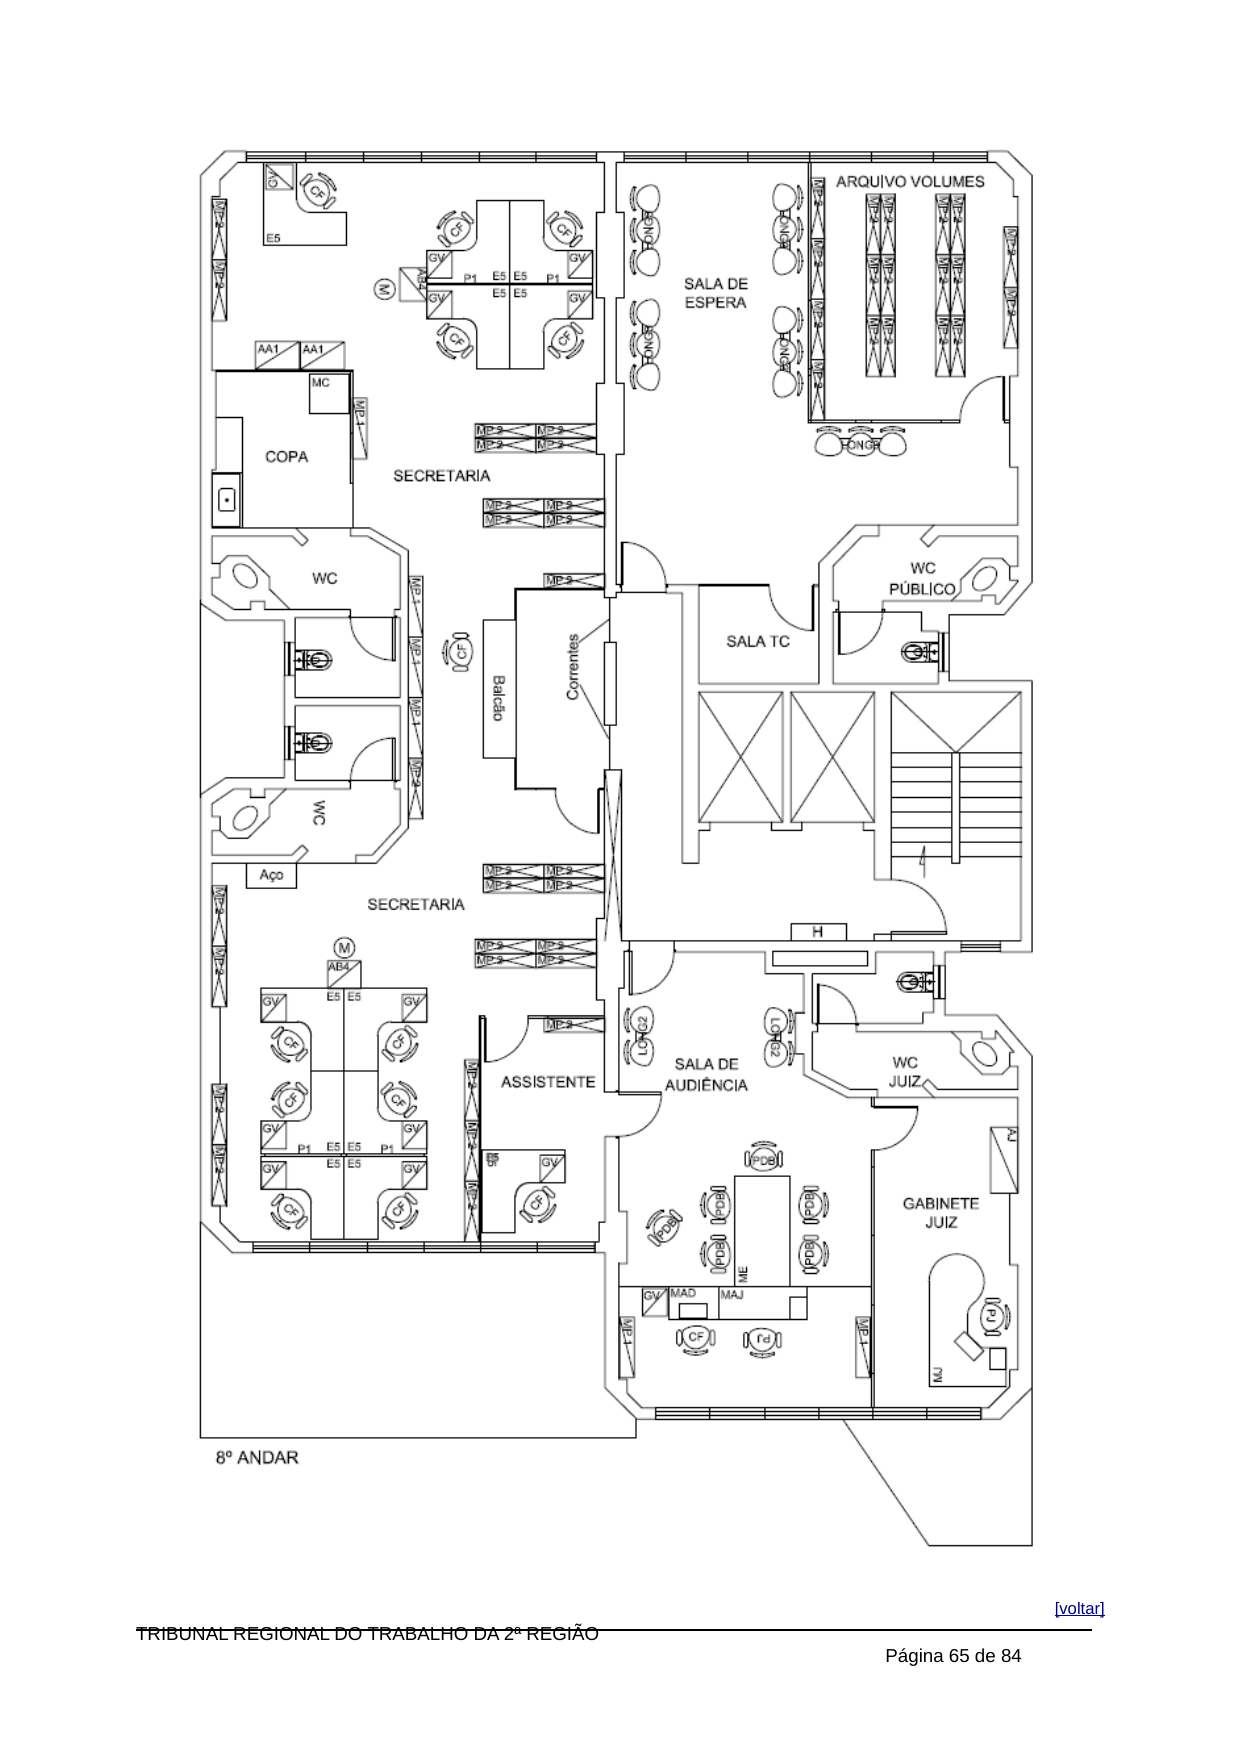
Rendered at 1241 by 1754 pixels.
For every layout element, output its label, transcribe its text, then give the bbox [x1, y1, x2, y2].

text [voltar] [136, 1599, 1104, 1618]
text h [136, 75, 1104, 104]
picture [142, 133, 1075, 1557]
